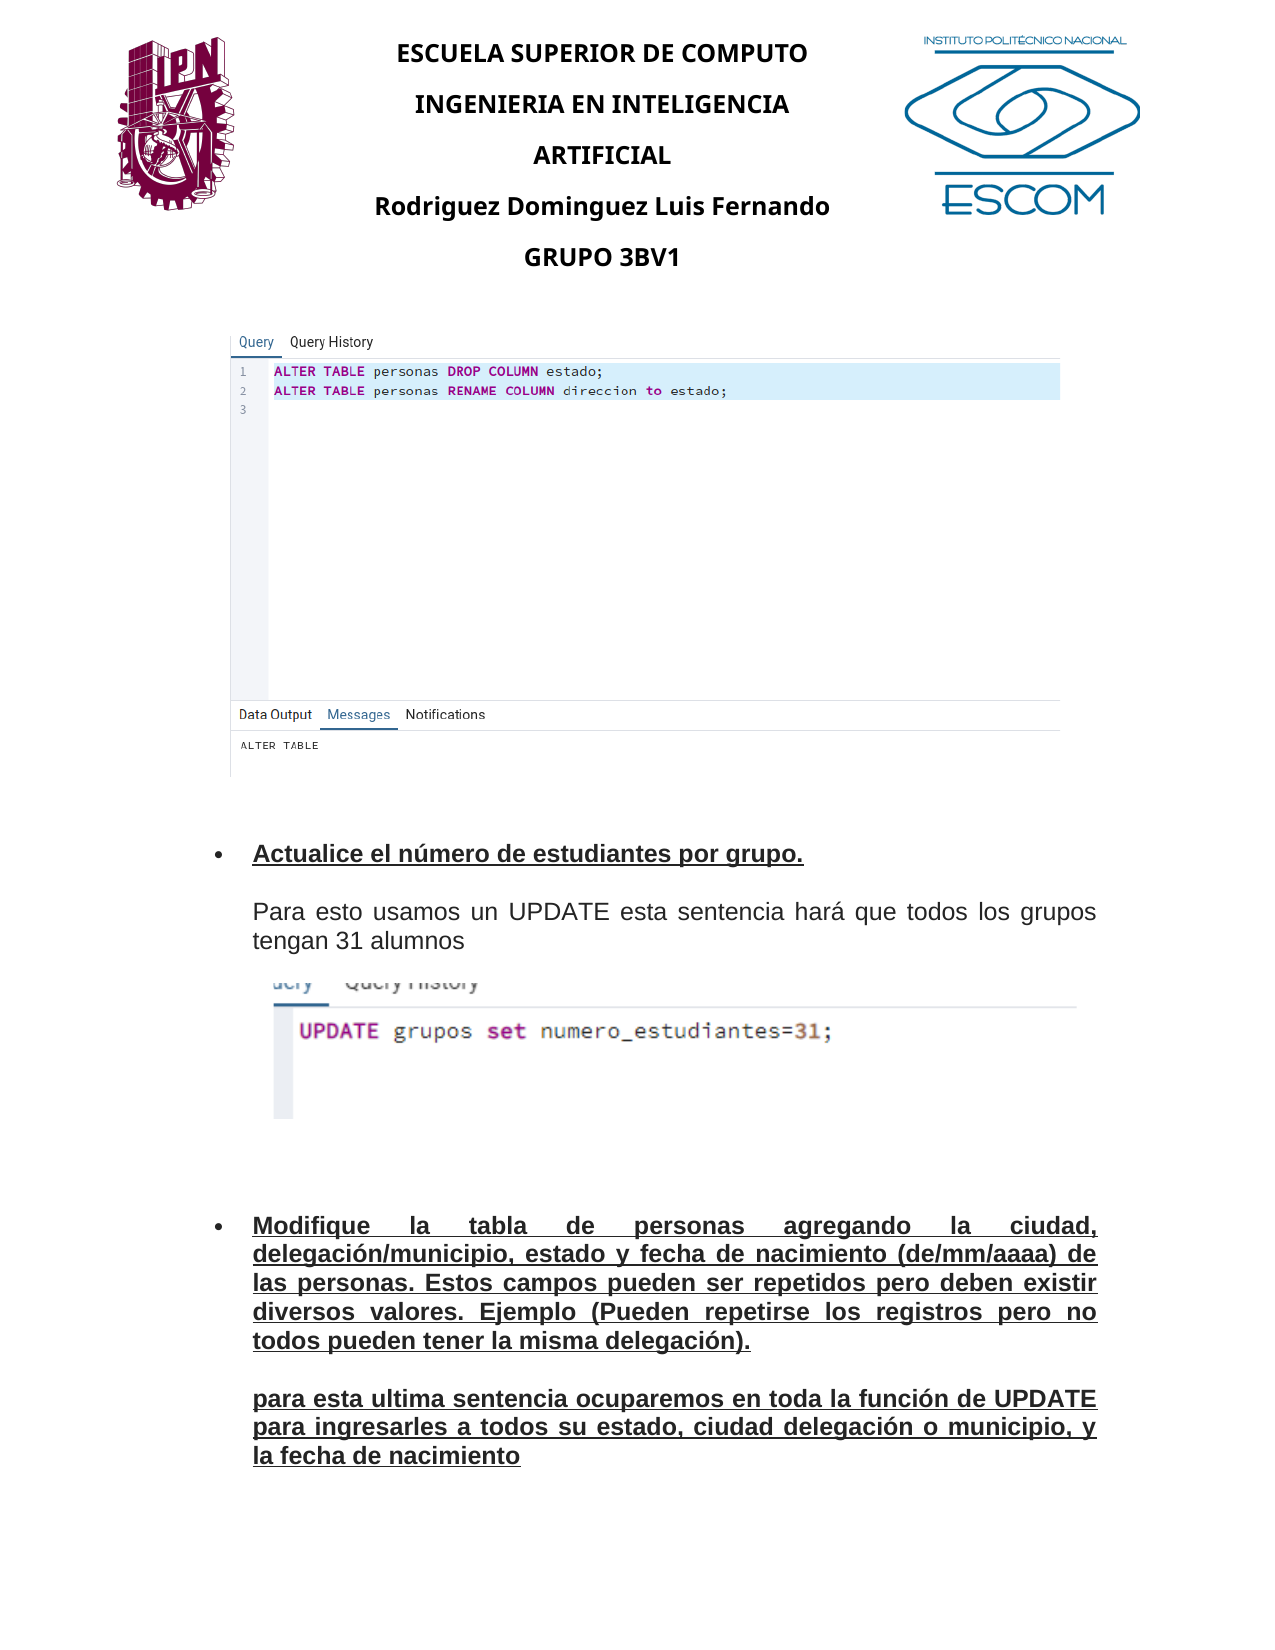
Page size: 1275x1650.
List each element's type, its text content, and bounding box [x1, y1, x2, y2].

picture [1078, 192, 1100, 215]
picture [904, 117, 1140, 215]
list Actualice el número de estudiantes por grupo. [215, 839, 1098, 868]
picture [114, 35, 245, 214]
picture [1000, 93, 1044, 130]
picture [214, 336, 1061, 777]
picture [273, 983, 1077, 1119]
picture [909, 69, 1087, 154]
picture [1031, 209, 1045, 215]
text para ingresarles a todos su estado, ciudad delegación o municipio, y la fecha de nacimiento [252, 1410, 1098, 1470]
text Para esto usamos un UPDATE esta sentencia hará que todos los grupos tengan 31 alumnos [252, 897, 1098, 955]
picture [957, 69, 1137, 154]
picture [904, 35, 1140, 108]
list Modifique la tabla de personas agregando la ciudad, delegación/municipio, estado y fecha de nacimiento (de/mm/aaaa) de las personas. Estos campos pueden ser repetidos pero deben existir diversos valores. Ejemplo (Pueden repetirse los registros pero no todos pueden tener la misma delegación). [215, 1211, 1098, 1354]
picture [1038, 188, 1067, 211]
text para esta ultima sentencia ocuparemos en toda la función de UPDATE [252, 1384, 1098, 1409]
